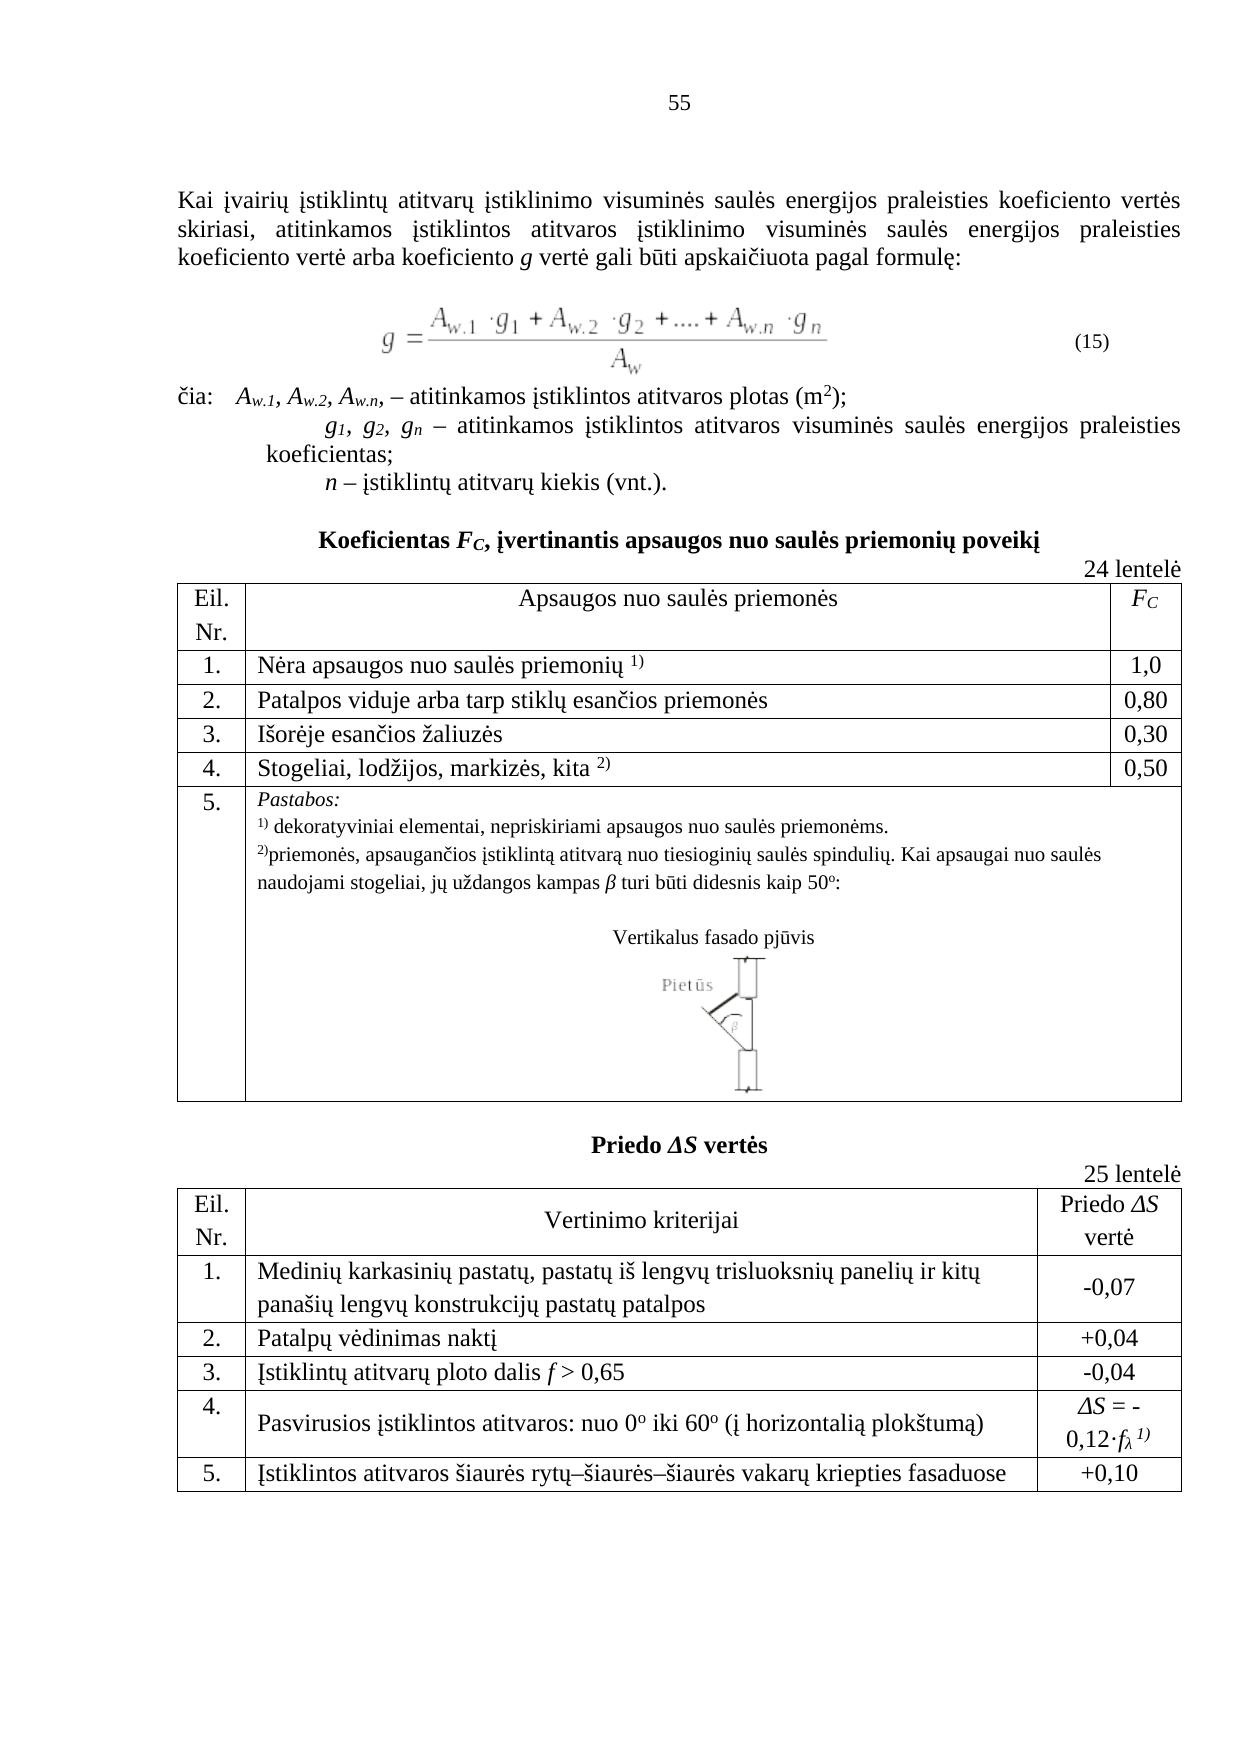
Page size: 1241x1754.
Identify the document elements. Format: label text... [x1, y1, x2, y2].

text Koeficientas FC, įvertinantis apsaugos nuo saulės priemonių poveikį [177, 525, 1181, 554]
table_cell 1. [178, 1256, 245, 1322]
text n – įstiklintų atitvarų kiekis (vnt.). [266, 467, 1181, 496]
table_cell 1,0 [1111, 651, 1181, 684]
table_cell Stogeliai, lodžijos, markizės, kita 2) [246, 753, 1110, 786]
table_cell 2. [178, 685, 245, 718]
text Kai įvairių įstiklintų atitvarų įstiklinimo visuminės saulės energijos praleisties koeficiento vertės skiriasi, atitinkamos įstiklintos atitvaros įstiklinimo visuminės saulės energijos praleisties koeficiento vertė arba koeficiento g vertė gali būti apskaičiuota pagal formulę: [177, 185, 1181, 271]
table_cell -0,04 [1038, 1357, 1181, 1390]
table_cell 2. [178, 1323, 245, 1356]
text čia: Aw.1, Aw.2, Aw.n, – atitinkamos įstiklintos atitvaros plotas (m2); [177, 381, 1181, 410]
table_cell Pasvirusios įstiklintos atitvaros: nuo 0o iki 60o (į horizontalią plokštumą) [246, 1391, 1037, 1457]
table_cell 4. [178, 753, 245, 786]
table_cell Patalpų vėdinimas naktį [246, 1323, 1037, 1356]
text Priedo ΔS vertės [177, 1130, 1181, 1159]
table_header Eil. Nr. [178, 584, 245, 649]
table_cell Nėra apsaugos nuo saulės priemonių 1) [246, 651, 1110, 684]
table_header (15) [1033, 300, 1150, 381]
table_header Priedo ΔS vertė [1038, 1189, 1181, 1255]
table_cell Išorėje esančios žaliuzės [246, 719, 1110, 752]
table_cell -0,07 [1038, 1256, 1181, 1322]
table_header Vertinimo kriterijai [246, 1189, 1037, 1255]
table_header FC [1111, 584, 1181, 649]
table_cell +0,04 [1038, 1323, 1181, 1356]
table_header [177, 300, 1033, 381]
table_cell 0,50 [1111, 753, 1181, 786]
table_cell Patalpos viduje arba tarp stiklų esančios priemonės [246, 685, 1110, 718]
text g1, g2, gn – atitinkamos įstiklintos atitvaros visuminės saulės energijos praleisties koeficientas; [266, 410, 1181, 467]
table_cell Įstiklintos atitvaros šiaurės rytų–šiaurės–šiaurės vakarų kriepties fasaduose [246, 1458, 1037, 1491]
table_cell 3. [178, 1357, 245, 1390]
table_header Apsaugos nuo saulės priemonės [246, 584, 1110, 649]
table_cell Įstiklintų atitvarų ploto dalis f > 0,65 [246, 1357, 1037, 1390]
table_header Eil. Nr. [178, 1189, 245, 1255]
table_cell 5. [178, 787, 245, 1101]
table_cell 5. [178, 1458, 245, 1491]
table_cell 3. [178, 719, 245, 752]
text 24 lentelė [177, 554, 1181, 582]
table_cell Pastabos: 1) dekoratyviniai elementai, nepriskiriami apsaugos nuo saulės priemonėms. 2)priemonės, apsaugančios įstiklintą atitvarą nuo tiesioginių saulės spindulių. Kai apsaugai nuo saulės naudojami stogeliai, jų uždangos kampas β turi būti didesnis kaip 50o: Vertikalus fasado pjūvis [246, 787, 1181, 1101]
table_cell 0,80 [1111, 685, 1181, 718]
table_cell Medinių karkasinių pastatų, pastatų iš lengvų trisluoksnių panelių ir kitų panašių lengvų konstrukcijų pastatų patalpos [246, 1256, 1037, 1322]
table_cell +0,10 [1038, 1458, 1181, 1491]
table_cell ΔS = -0,12·fλ 1) [1038, 1391, 1181, 1457]
table_cell 0,30 [1111, 719, 1181, 752]
table_cell 1. [178, 651, 245, 684]
table_cell 4. [178, 1391, 245, 1457]
text 25 lentelė [177, 1159, 1181, 1188]
